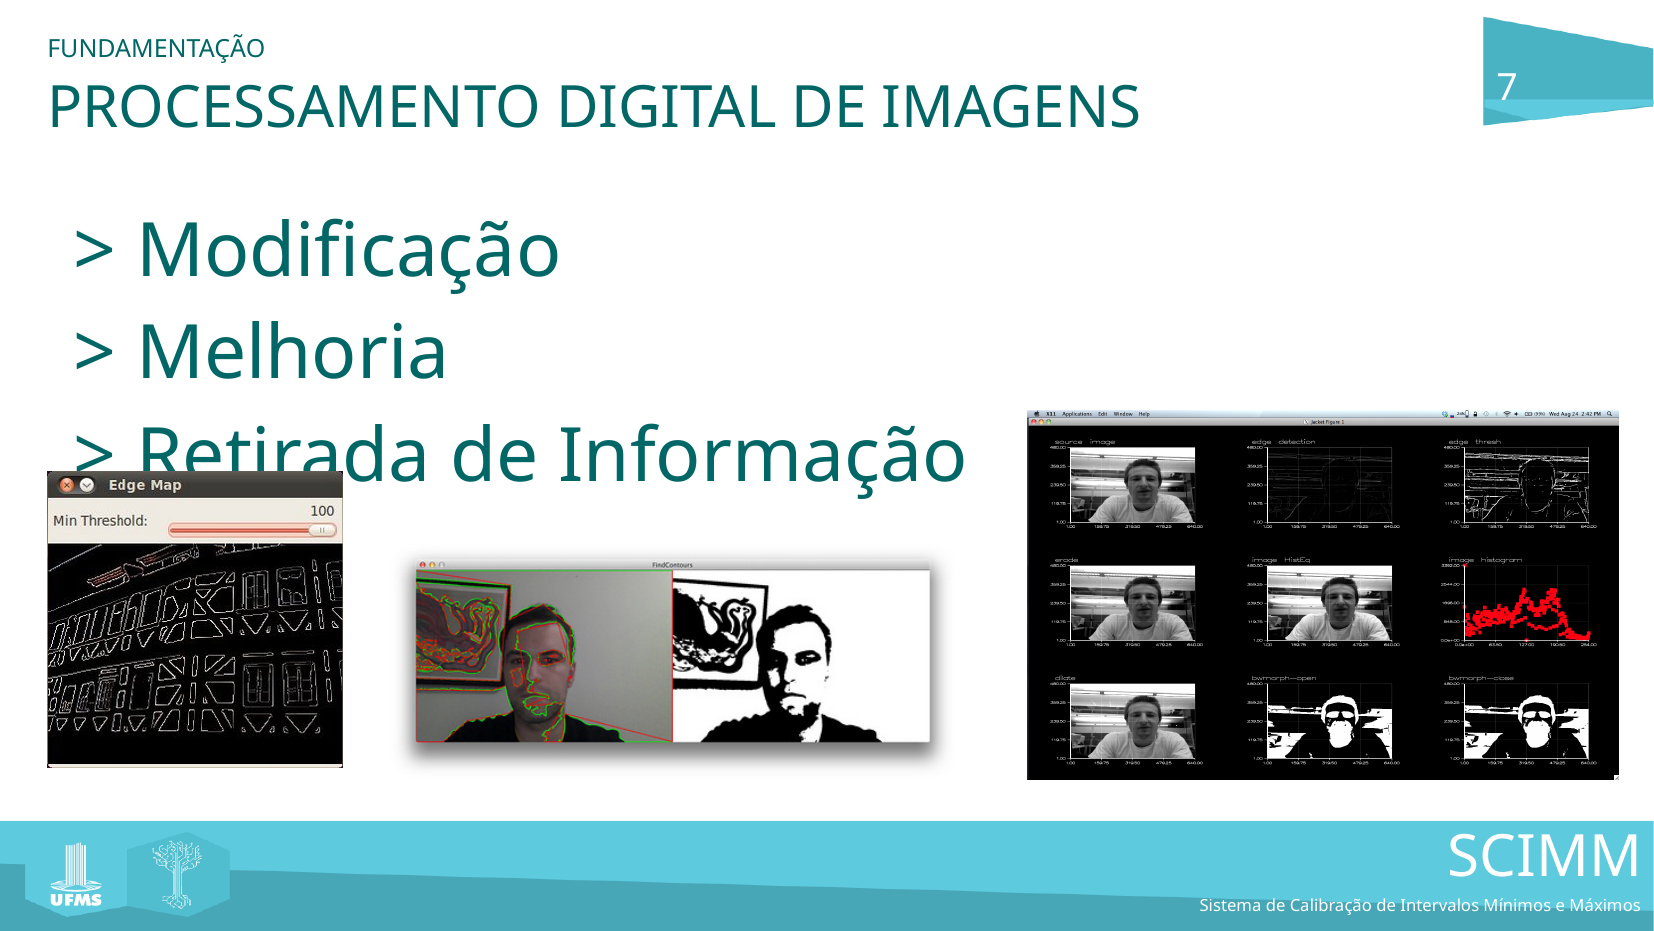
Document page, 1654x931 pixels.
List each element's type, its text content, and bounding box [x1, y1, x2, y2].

text_box [1482, 53, 1654, 124]
title FUNDAMENTAÇÃO PROCESSAMENTO DIGITAL DE IMAGENS [11, 10, 1501, 166]
picture [0, 0, 1654, 931]
text_box > Modificação > Melhoria > Retirada de Informação [59, 188, 1323, 510]
title SCIMM Sistema de Calibração de Intervalos Mínimos e Máximos [153, 801, 1642, 931]
